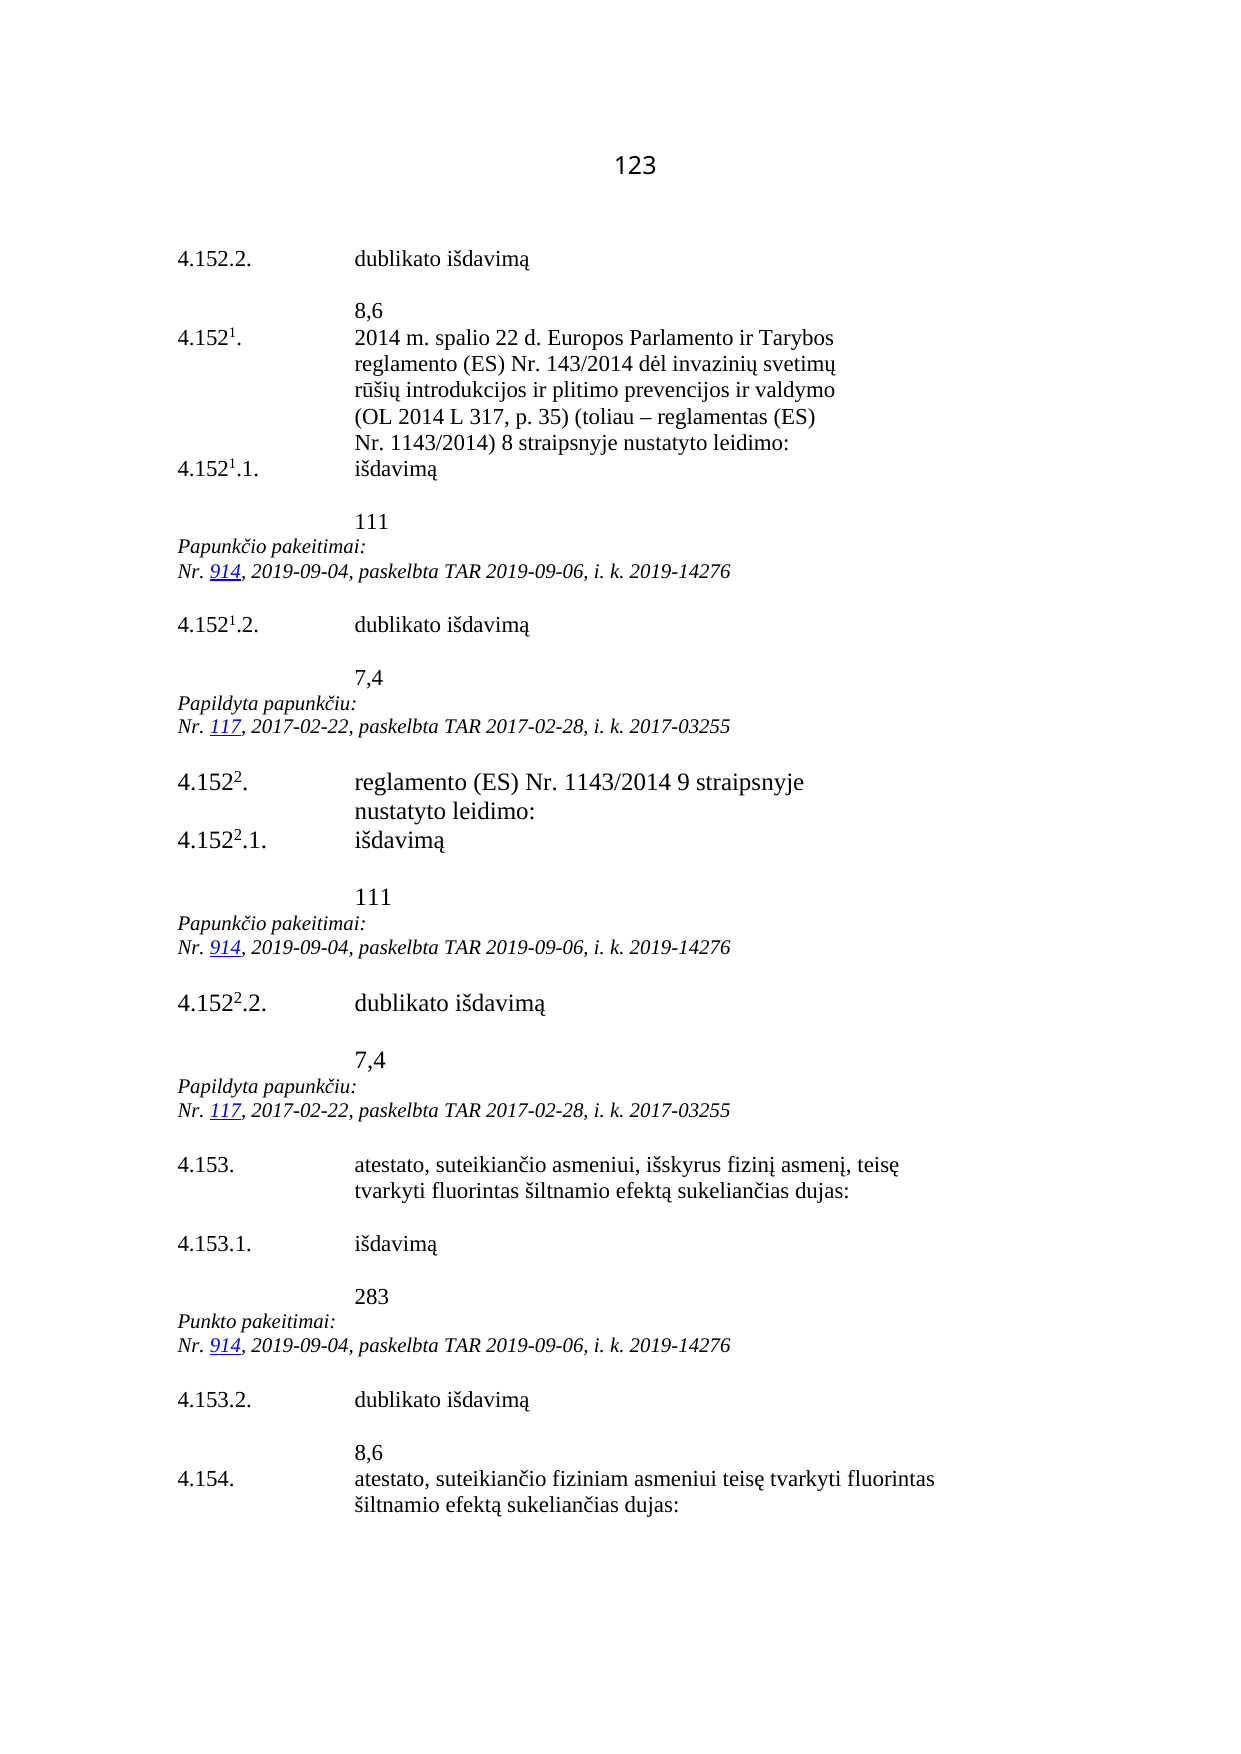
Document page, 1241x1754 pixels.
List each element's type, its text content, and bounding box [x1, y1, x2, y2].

text Nr. 914, 2019-09-04, paskelbta TAR 2019-09-06, i. k. 2019-14276 [177, 1333, 1093, 1357]
text Nr. 1143/2014) 8 straipsnyje nustatyto leidimo: [354, 429, 886, 455]
text Papildyta papunkčiu: [177, 1074, 1093, 1098]
text Nr. 914, 2019-09-04, paskelbta TAR 2019-09-06, i. k. 2019-14276 [177, 935, 1093, 959]
text rūšių introdukcijos ir plitimo prevencijos ir valdymo [354, 376, 886, 403]
text (OL 2014 L 317, p. 35) (toliau – reglamentas (ES) [354, 403, 886, 429]
text Papunkčio pakeitimai: [177, 911, 1093, 935]
text 4.154. atestato, suteikiančio fiziniam asmeniui teisę tvarkyti fluorintas [177, 1465, 945, 1491]
text 4.1522. reglamento (ES) Nr. 1143/2014 9 straipsnyje nustatyto leidimo: [177, 767, 886, 825]
text šiltnamio efektą sukeliančias dujas: [354, 1491, 945, 1544]
text Punkto pakeitimai: [177, 1309, 1093, 1333]
text 4.1521. 2014 m. spalio 22 d. Europos Parlamento ir Tarybos [177, 324, 886, 350]
text 4.1522.1. išdavimą 111 [177, 825, 886, 911]
text 4.1521.2. dublikato išdavimą 7,4 [177, 611, 886, 690]
text Nr. 914, 2019-09-04, paskelbta TAR 2019-09-06, i. k. 2019-14276 [177, 558, 1093, 583]
text Nr. 117, 2017-02-22, paskelbta TAR 2017-02-28, i. k. 2017-03255 [177, 714, 1093, 738]
text 4.152.2. dublikato išdavimą 8,6 [177, 244, 945, 324]
text Papildyta papunkčiu: [177, 690, 1093, 714]
text 4.153.1. išdavimą 283 [177, 1230, 945, 1309]
text 4.153.2. dublikato išdavimą 8,6 [177, 1386, 945, 1465]
text 4.153. atestato, suteikiančio asmeniui, išskyrus fizinį asmenį, teisę [177, 1151, 945, 1177]
text 4.1522.2. dublikato išdavimą 7,4 [177, 988, 886, 1074]
text Nr. 117, 2017-02-22, paskelbta TAR 2017-02-28, i. k. 2017-03255 [177, 1098, 1093, 1122]
text 4.1521.1. išdavimą 111 [177, 455, 886, 534]
text Papunkčio pakeitimai: [177, 534, 1093, 558]
text reglamento (ES) Nr. 143/2014 dėl invazinių svetimų [354, 350, 886, 376]
text tvarkyti fluorintas šiltnamio efektą sukeliančias dujas: [354, 1177, 945, 1230]
